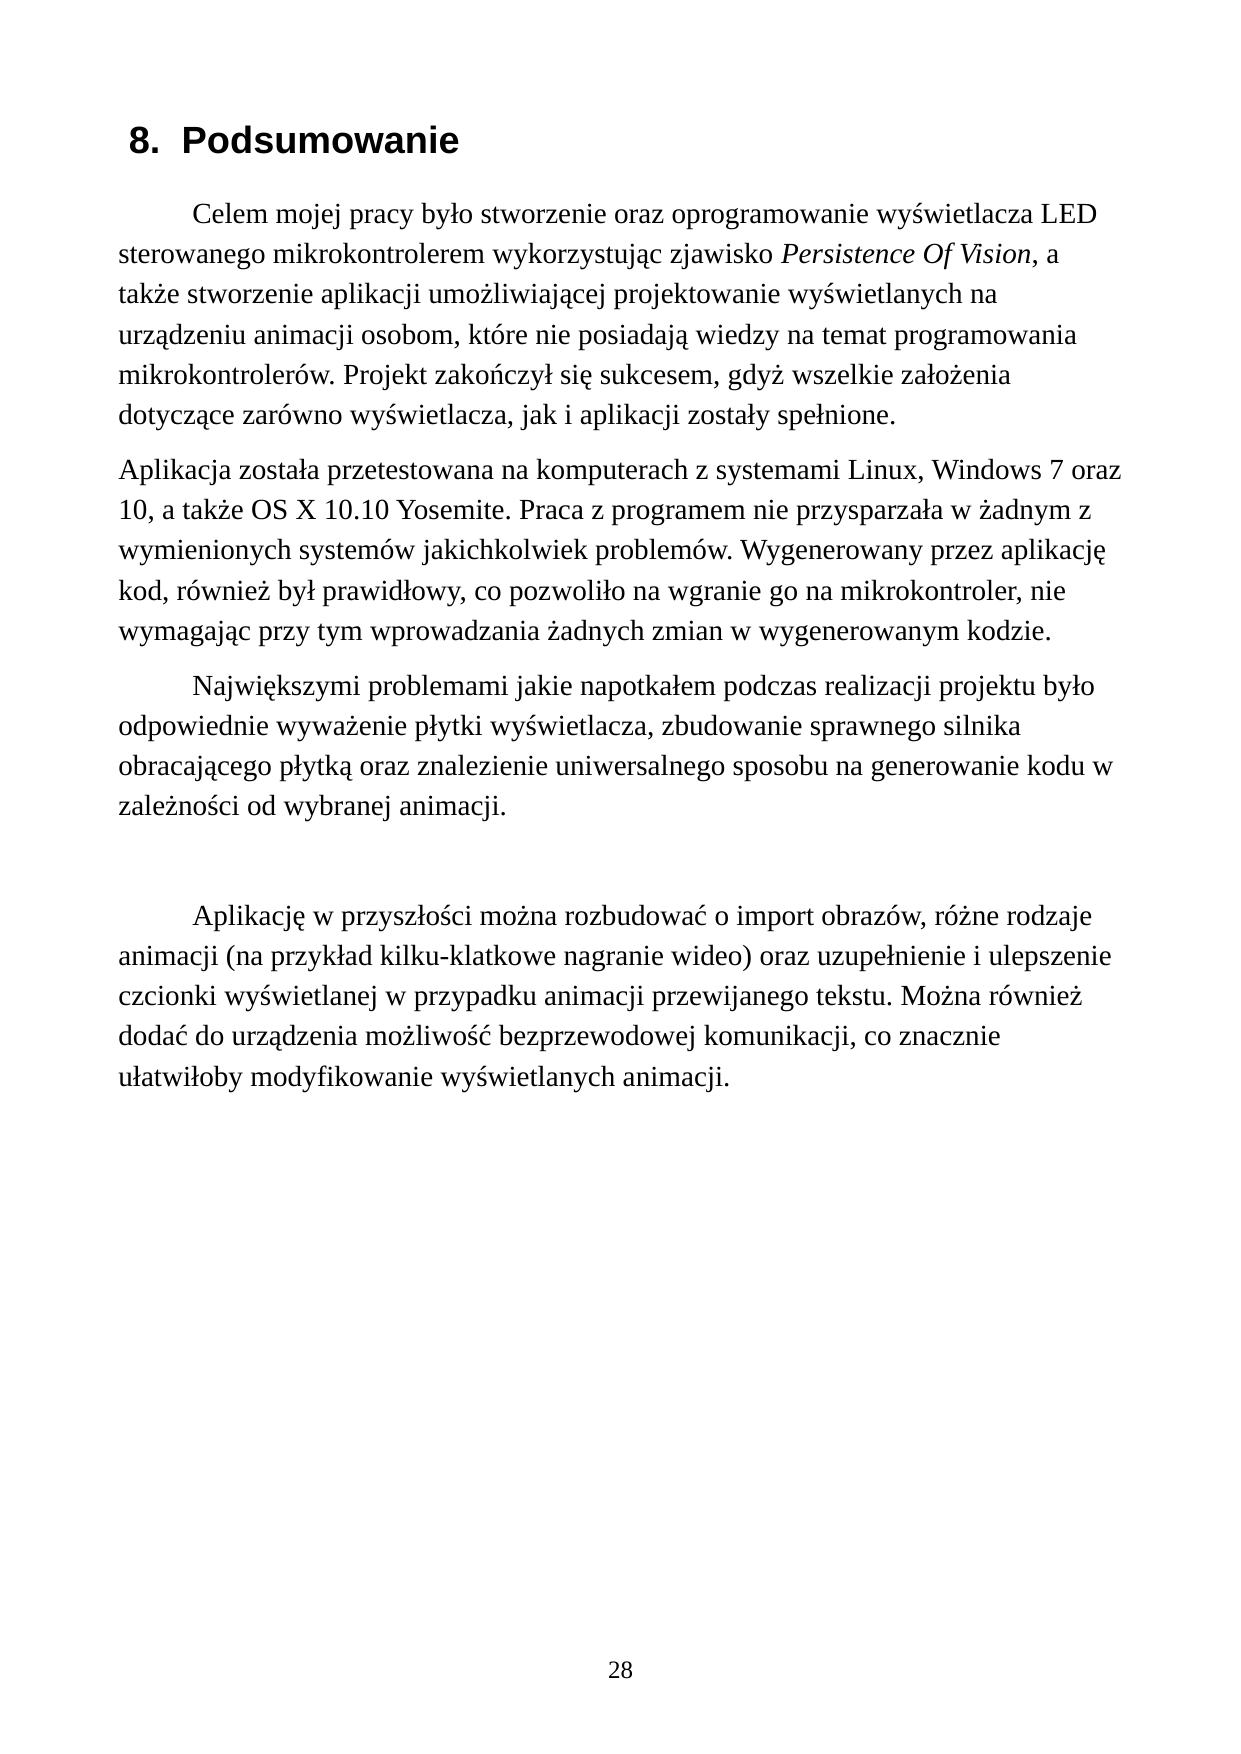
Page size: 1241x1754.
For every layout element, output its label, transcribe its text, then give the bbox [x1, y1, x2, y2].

text Największymi problemami jakie napotkałem podczas realizacji projektu było odpowiednie wyważenie płytki wyświetlacza, zbudowanie sprawnego silnika obracającego płytką oraz znalezienie uniwersalnego sposobu na generowanie kodu w zależności od wybranej animacji. [118, 668, 1122, 822]
subtitle Podsumowanie [118, 118, 1122, 162]
text Celem mojej pracy było stworzenie oraz oprogramowanie wyświetlacza LED sterowanego mikrokontrolerem wykorzystując zjawisko Persistence Of Vision, a także stworzenie aplikacji umożliwiającej projektowanie wyświetlanych na urządzeniu animacji osobom, które nie posiadają wiedzy na temat programowania mikrokontrolerów. Projekt zakończył się sukcesem, gdyż wszelkie założenia dotyczące zarówno wyświetlacza, jak i aplikacji zostały spełnione. [118, 196, 1122, 431]
text Aplikacja została przetestowana na komputerach z systemami Linux, Windows 7 oraz 10, a także OS X 10.10 Yosemite. Praca z programem nie przysparzała w żadnym z wymienionych systemów jakichkolwiek problemów. Wygenerowany przez aplikację kod, również był prawidłowy, co pozwoliło na wgranie go na mikrokontroler, nie wymagając przy tym wprowadzania żadnych zmian w wygenerowanym kodzie. [118, 452, 1122, 646]
text Aplikację w przyszłości można rozbudować o import obrazów, różne rodzaje animacji (na przykład kilku-klatkowe nagranie wideo) oraz uzupełnienie i ulepszenie czcionki wyświetlanej w przypadku animacji przewijanego tekstu. Można również dodać do urządzenia możliwość bezprzewodowej komunikacji, co znacznie ułatwiłoby modyfikowanie wyświetlanych animacji. [118, 898, 1122, 1092]
